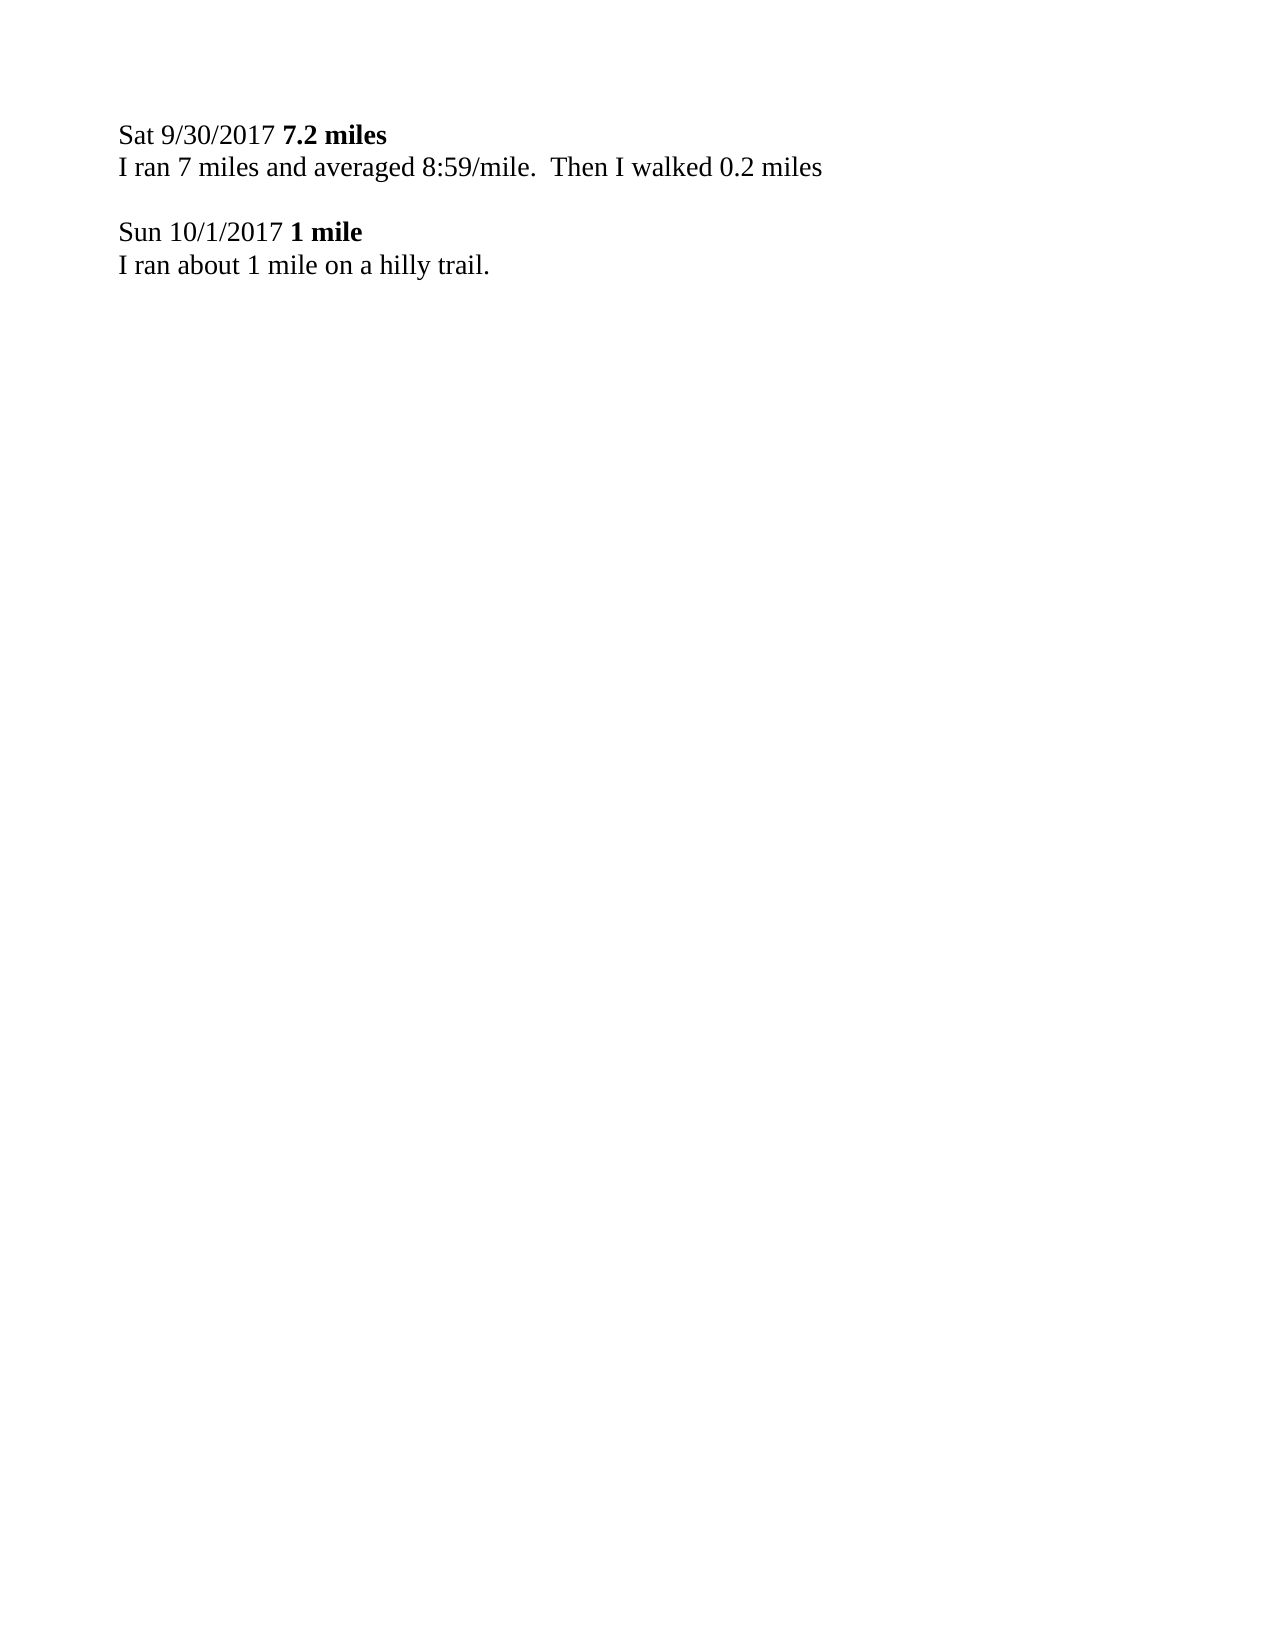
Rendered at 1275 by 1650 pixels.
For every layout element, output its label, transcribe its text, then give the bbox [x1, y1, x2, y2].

text I ran about 1 mile on a hilly trail. [118, 248, 1161, 280]
text Sun 10/1/2017 1 mile [118, 215, 1161, 248]
text I ran 7 miles and averaged 8:59/mile. Then I walked 0.2 miles [118, 151, 1161, 183]
list Sat 9/30/2017 7.2 miles [118, 118, 1161, 151]
